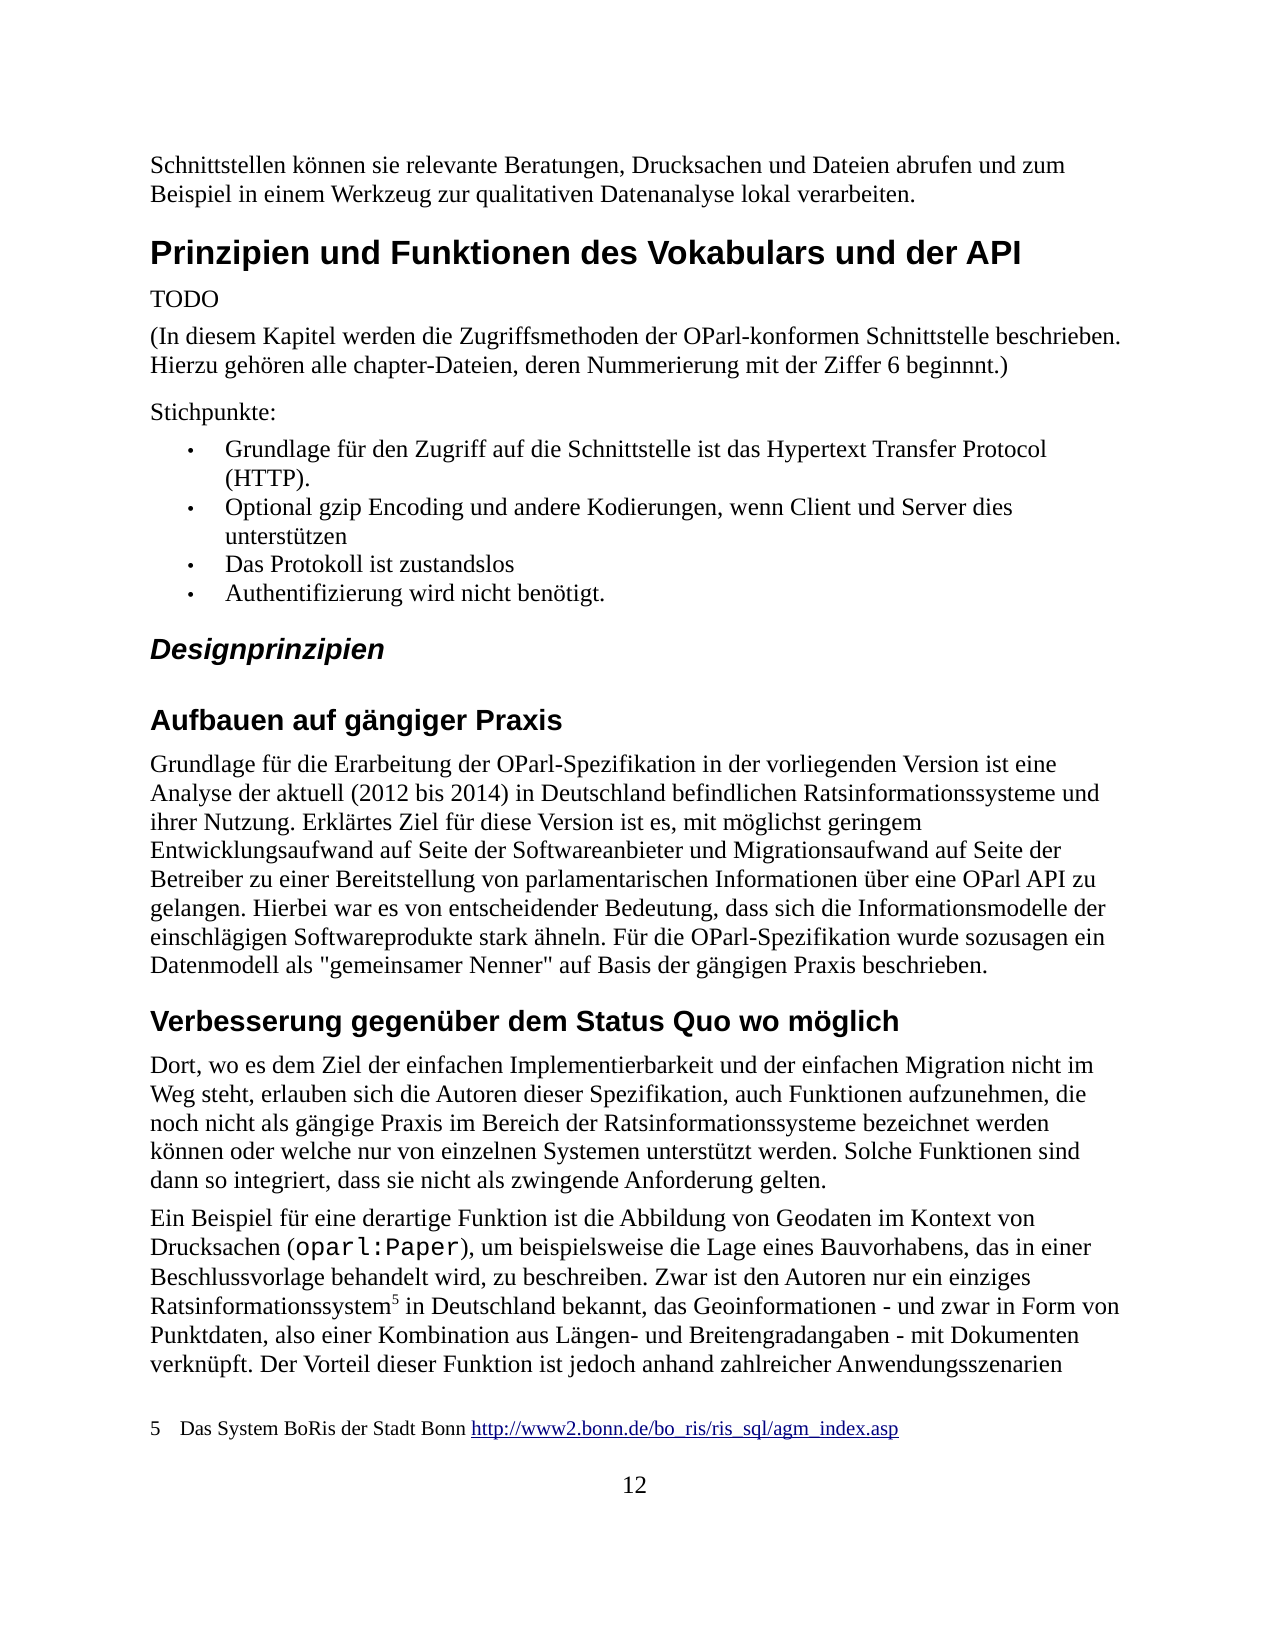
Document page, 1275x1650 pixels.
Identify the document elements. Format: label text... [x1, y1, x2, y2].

text Schnittstellen können sie relevante Beratungen, Drucksachen und Dateien abrufen und zum Beispiel in einem Werkzeug zur qualitativen Datenanalyse lokal verarbeiten. [150, 150, 1125, 207]
text Dort, wo es dem Ziel der einfachen Implementierbarkeit und der einfachen Migration nicht im Weg steht, erlauben sich die Autoren dieser Spezifikation, auch Funktionen aufzunehmen, die noch nicht als gängige Praxis im Bereich der Ratsinformationssysteme bezeichnet werden können oder welche nur von einzelnen Systemen unterstützt werden. Solche Funktionen sind dann so integriert, dass sie nicht als zwingende Anforderung gelten. [150, 1050, 1125, 1194]
text (In diesem Kapitel werden die Zugriffsmethoden der OParl-konformen Schnittstelle beschrieben. Hierzu gehören alle chapter-Dateien, deren Nummerierung mit der Ziffer 6 beginnnt.) [150, 321, 1125, 379]
subtitle Prinzipien und Funktionen des Vokabulars und der API [150, 232, 1125, 271]
text Ein Beispiel für eine derartige Funktion ist die Abbildung von Geodaten im Kontext von Drucksachen (oparl:Paper), um beispielsweise die Lage eines Bauvorhabens, das in einer Beschlussvorlage behandelt wird, zu beschreiben. Zwar ist den Autoren nur ein einziges Ratsinformationssystem in Deutschland bekannt, das Geoinformationen - und zwar in Form von Punktdaten, also einer Kombination aus Längen- und Breitengradangaben - mit Dokumenten verknüpft. Der Vorteil dieser Funktion ist jedoch anhand zahlreicher Anwendungsszenarien [150, 1203, 1125, 1377]
text Grundlage für die Erarbeitung der OParl-Spezifikation in der vorliegenden Version ist eine Analyse der aktuell (2012 bis 2014) in Deutschland befindlichen Ratsinformationssysteme und ihrer Nutzung. Erklärtes Ziel für diese Version ist es, mit möglichst geringem Entwicklungsaufwand auf Seite der Softwareanbieter und Migrationsaufwand auf Seite der Betreiber zu einer Bereitstellung von parlamentarischen Informationen über eine OParl API zu gelangen. Hierbei war es von entscheidender Bedeutung, dass sich die Informationsmodelle der einschlägigen Softwareprodukte stark ähneln. Für die OParl-Spezifikation wurde sozusagen ein Datenmodell als "gemeinsamer Nenner" auf Basis der gängigen Praxis beschrieben. [150, 749, 1125, 979]
subtitle Designprinzipien [150, 632, 1125, 666]
text TODO [150, 284, 1125, 312]
subtitle Aufbauen auf gängiger Praxis [150, 703, 1125, 737]
list Grundlage für den Zugriff auf die Schnittstelle ist das Hypertext Transfer Protocol (HTTP). [187, 434, 1125, 492]
text Stichpunkte: [150, 397, 1125, 426]
list Optional gzip Encoding und andere Kodierungen, wenn Client und Server dies unterstützen [187, 492, 1125, 549]
text Das System BoRis der Stadt Bonn http://www2.bonn.de/bo_ris/ris_sql/agm_index.asp [150, 1416, 1125, 1440]
list Authentifizierung wird nicht benötigt. [187, 578, 1125, 607]
list Das Protokoll ist zustandslos [187, 549, 1125, 578]
subtitle Verbesserung gegenüber dem Status Quo wo möglich [150, 1004, 1125, 1038]
